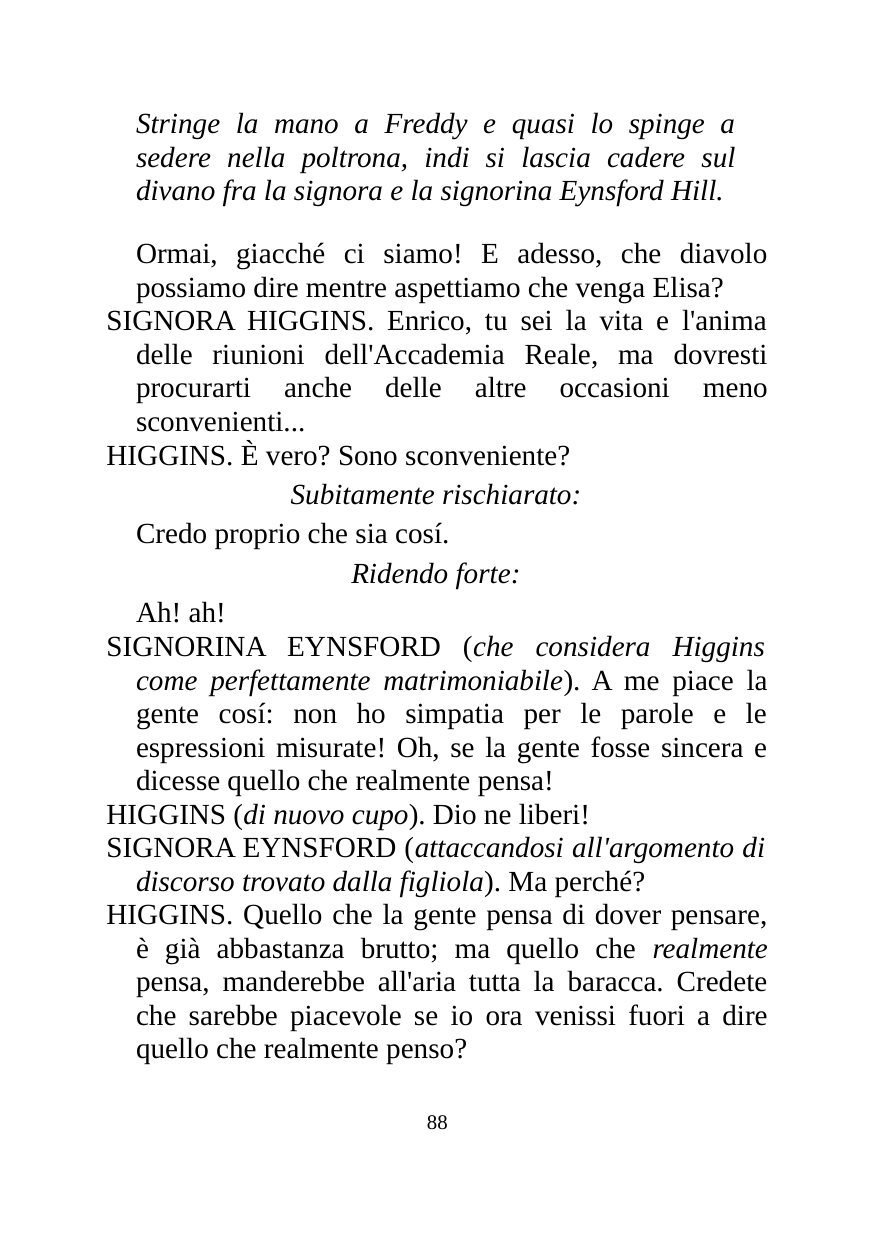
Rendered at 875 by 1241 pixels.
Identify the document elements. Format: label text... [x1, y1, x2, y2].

text Ah! ah! [136, 596, 768, 629]
text Stringe la mano a Freddy e quasi lo spinge a sedere nella poltrona, indi si lascia cadere sul divano fra la signora e la signorina Eynsford Hill. [136, 106, 738, 207]
text HIGGINS. Quello che la gente pensa di dover pensare, è già abbastanza brutto; ma quello che realmente pensa, manderebbe all'aria tutta la baracca. Credete che sarebbe piacevole se io ora venissi fuori a dire quello che realmente penso? [106, 897, 768, 1065]
text Subitamente rischiarato: [136, 477, 738, 511]
text HIGGINS. È vero? Sono sconveniente? [106, 438, 768, 471]
text HIGGINS (di nuovo cupo). Dio ne liberi! [106, 797, 768, 830]
text Ormai, giacché ci siamo! E adesso, che diavolo possiamo dire mentre aspettiamo che venga Elisa? [136, 236, 768, 303]
text SIGNORA EYNSFORD (attaccandosi all'argomento di discorso trovato dalla figliola). Ma perché? [106, 830, 768, 897]
text SIGNORA HIGGINS. Enrico, tu sei la vita e l'anima delle riunioni dell'Accademia Reale, ma dovresti procurarti anche delle altre occasioni meno sconvenienti... [106, 303, 768, 438]
text SIGNORINA EYNSFORD (che considera Higgins come perfettamente matrimoniabile). A me piace la gente cosí: non ho simpatia per le parole e le espressioni misurate! Oh, se la gente fosse sincera e dicesse quello che realmente pensa! [106, 629, 768, 797]
text Ridendo forte: [136, 556, 738, 589]
text Credo proprio che sia cosí. [136, 517, 768, 550]
